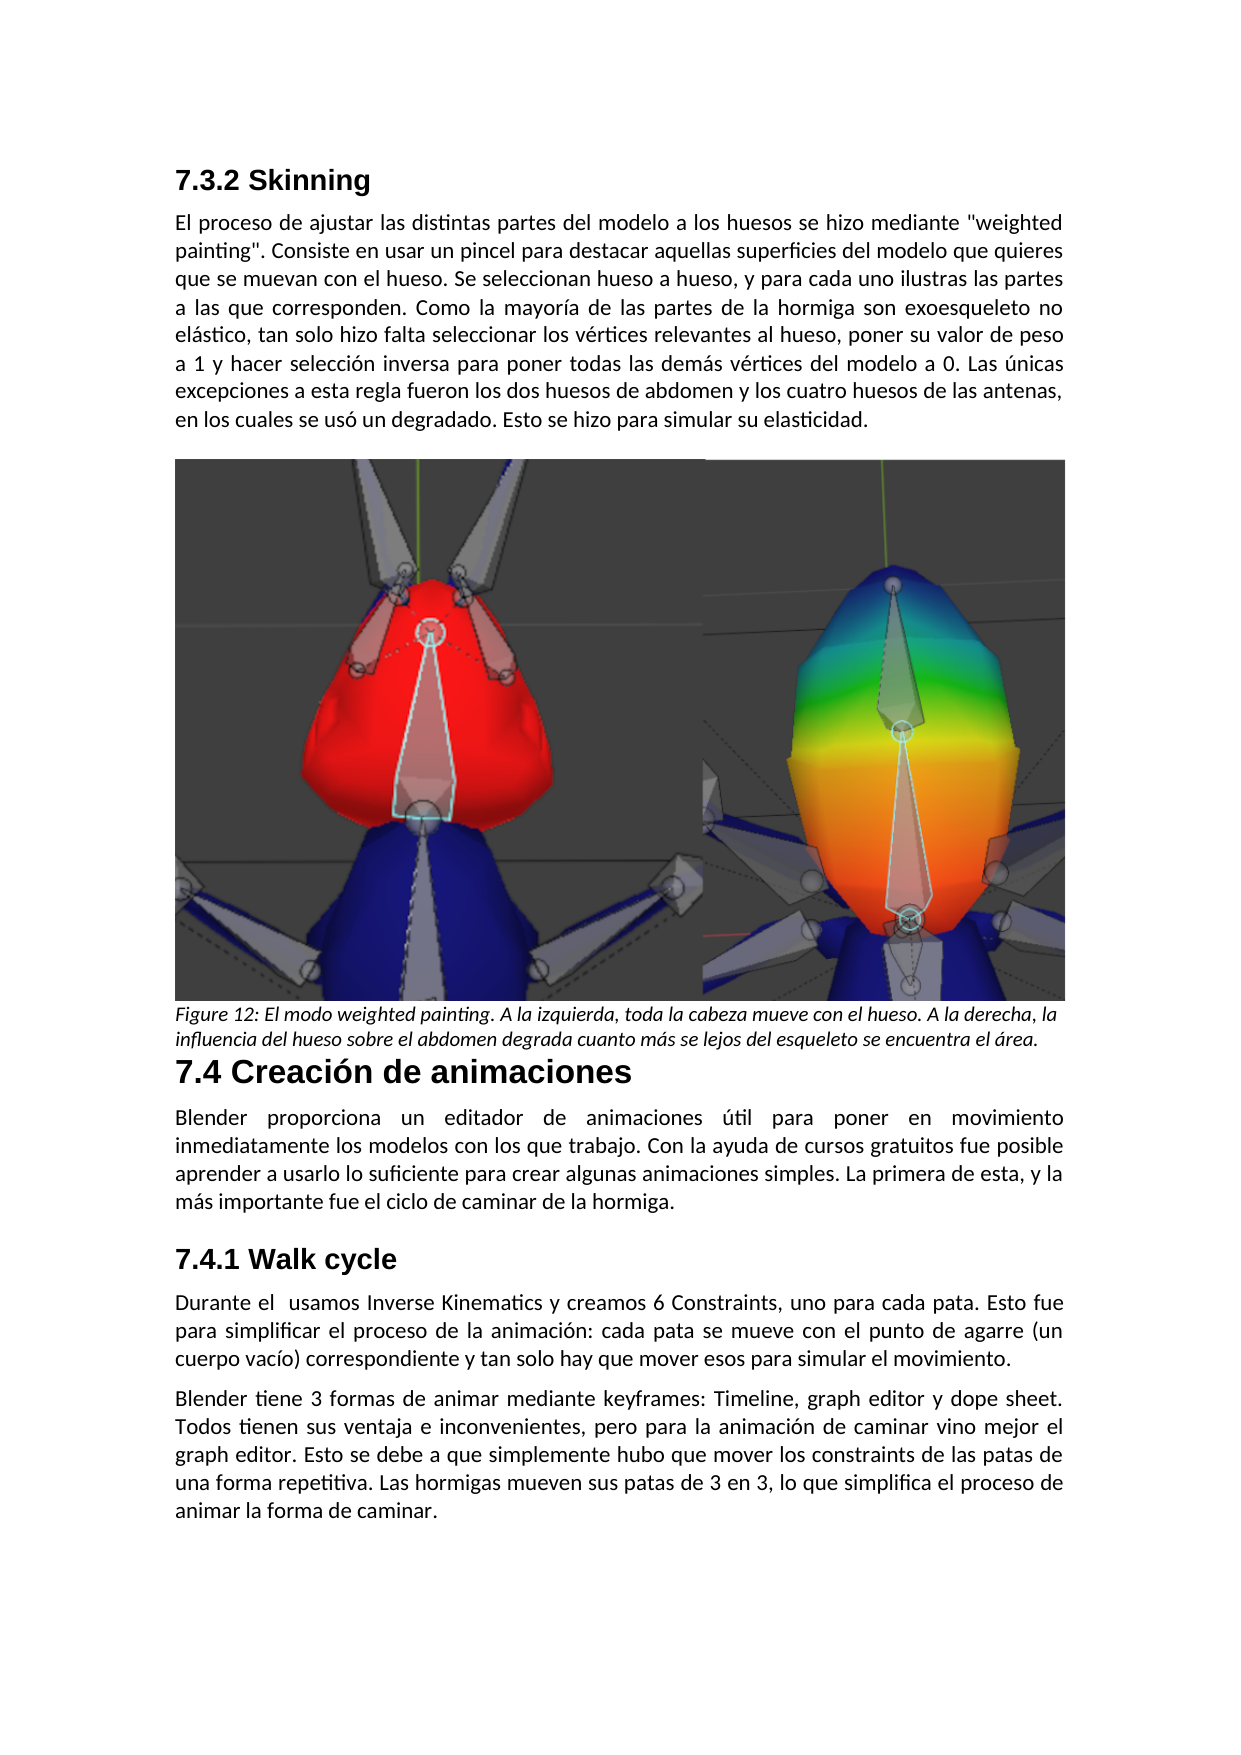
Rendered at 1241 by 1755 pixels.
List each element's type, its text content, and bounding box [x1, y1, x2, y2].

subtitle Walk cycle [175, 1242, 1065, 1275]
subtitle Creación de animaciones [175, 1052, 1065, 1090]
picture [175, 459, 1066, 1001]
text Blender tiene 3 formas de animar mediante keyframes: Timeline, graph editor y dope sheet. Todos tienen sus ventaja e inconvenientes, pero para la animación de caminar vino mejor el graph editor. Esto se debe a que simplemente hubo que mover los constraints de las patas de una forma repetitiva. Las hormigas mueven sus patas de 3 en 3, lo que simplifica el proceso de animar la forma de caminar. [175, 1384, 1065, 1524]
text Blender proporciona un editador de animaciones útil para poner en movimiento inmediatamente los modelos con los que trabajo. Con la ayuda de cursos gratuitos fue posible aprender a usarlo lo suficiente para crear algunas animaciones simples. La primera de esta, y la más importante fue el ciclo de caminar de la hormiga. [175, 1103, 1065, 1215]
subtitle Skinning [175, 162, 1065, 196]
text Durante el usamos Inverse Kinematics y creamos 6 Constraints, uno para cada pata. Esto fue para simplificar el proceso de la animación: cada pata se mueve con el punto de agarre (un cuerpo vacío) correspondiente y tan solo hay que mover esos para simular el movimiento. [175, 1288, 1065, 1372]
text Figure 12: El modo weighted painting. A la izquierda, toda la cabeza mueve con el hueso. A la derecha, la influencia del hueso sobre el abdomen degrada cuanto más se lejos del esqueleto se encuentra el área. [175, 1001, 1065, 1052]
text El proceso de ajustar las distintas partes del modelo a los huesos se hizo mediante "weighted painting". Consiste en usar un pincel para destacar aquellas superficies del modelo que quieres que se muevan con el hueso. Se seleccionan hueso a hueso, y para cada uno ilustras las partes a las que corresponden. Como la mayoría de las partes de la hormiga son exoesqueleto no elástico, tan solo hizo falta seleccionar los vértices relevantes al hueso, poner su valor de peso a 1 y hacer selección inversa para poner todas las demás vértices del modelo a 0. Las únicas excepciones a esta regla fueron los dos huesos de abdomen y los cuatro huesos de las antenas, en los cuales se usó un degradado. Esto se hizo para simular su elasticidad. [175, 208, 1065, 433]
